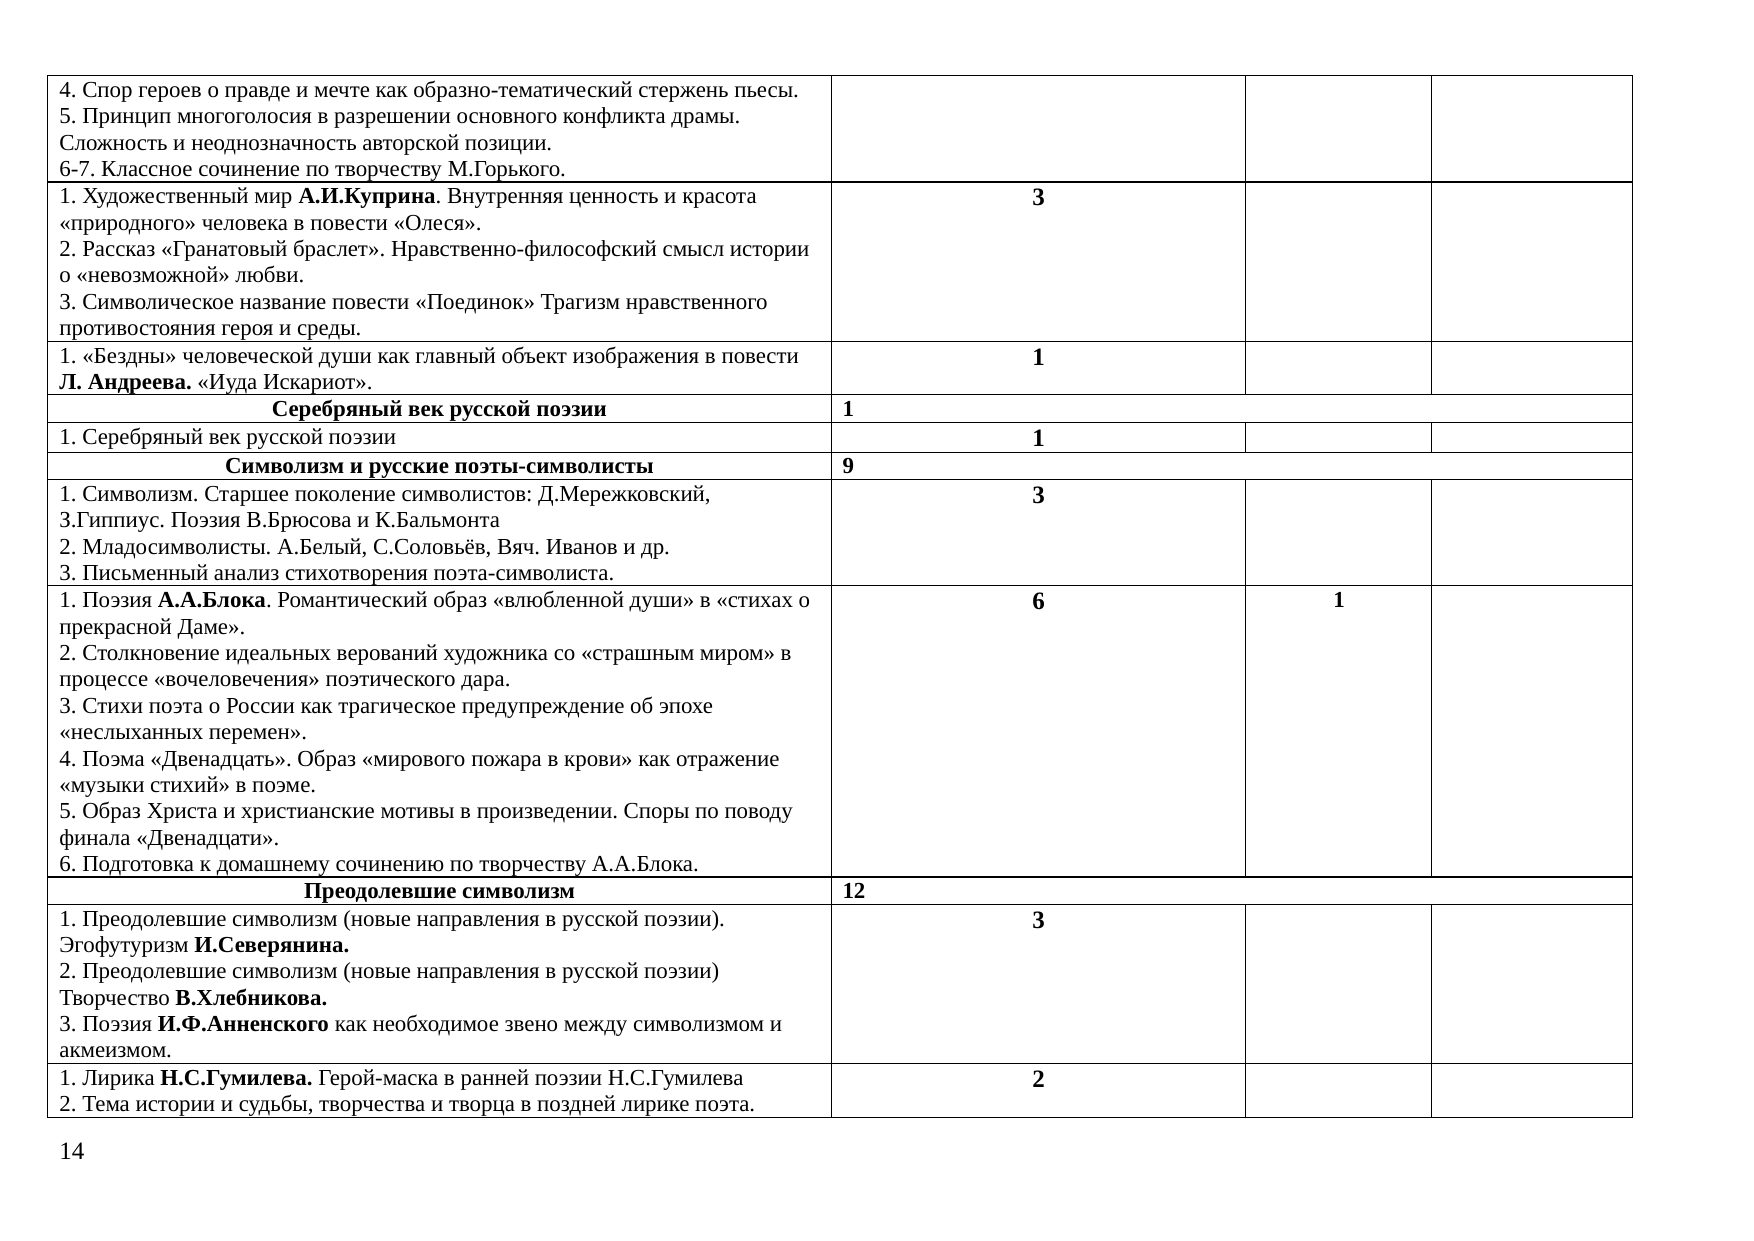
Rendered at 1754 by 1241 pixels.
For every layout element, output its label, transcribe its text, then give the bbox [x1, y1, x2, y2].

table_cell 1. Серебряный век русской поэзии [48, 423, 831, 452]
table_cell [1432, 1064, 1632, 1117]
table_cell 2 [832, 1064, 1245, 1117]
table_cell [1432, 905, 1632, 1063]
table_cell 3 [832, 480, 1245, 585]
table_cell [1246, 905, 1431, 1063]
table_cell 1. Символизм. Старшее поколение символистов: Д.Мережковский, З.Гиппиус. Поэзия В.Брюсова и К.Бальмонта 2. Младосимволисты. А.Белый, С.Соловьёв, Вяч. Иванов и др. 3. Письменный анализ стихотворения поэта-символиста. [48, 480, 831, 585]
table_cell 1 [832, 423, 1245, 452]
table_cell 1. Поэзия А.А.Блока. Романтический образ «влюбленной души» в «стихах о прекрасной Даме». 2. Столкновение идеальных верований художника со «страшным миром» в процессе «вочеловечения» поэтического дара. 3. Стихи поэта о России как трагическое предупреждение об эпохе «неслыханных перемен». 4. Поэма «Двенадцать». Образ «мирового пожара в крови» как отражение «музыки стихий» в поэме. 5. Образ Христа и христианские мотивы в произведении. Споры по поводу финала «Двенадцати». 6. Подготовка к домашнему сочинению по творчеству А.А.Блока. [48, 586, 831, 876]
table_cell [1432, 586, 1632, 876]
table_cell Символизм и русские поэты-символисты [48, 453, 831, 479]
table_cell 1. «Бездны» человеческой души как главный объект изображения в повести Л. Андреева. «Иуда Искариот». [48, 342, 831, 394]
table_cell 1. Лирика Н.С.Гумилева. Герой-маска в ранней поэзии Н.С.Гумилева 2. Тема истории и судьбы, творчества и творца в поздней лирике поэта. [48, 1064, 831, 1117]
table_cell [1432, 76, 1632, 181]
table_cell [1432, 423, 1632, 452]
table_cell 1 [1246, 586, 1431, 876]
table_cell Преодолевшие символизм [48, 878, 831, 904]
table_cell [1246, 480, 1431, 585]
table_cell 1. Художественный мир А.И.Куприна. Внутренняя ценность и красота «природного» человека в повести «Олеся». 2. Рассказ «Гранатовый браслет». Нравственно-философский смысл истории о «невозможной» любви. 3. Символическое название повести «Поединок» Трагизм нравственного противостояния героя и среды. [48, 183, 831, 341]
table_cell [1246, 76, 1431, 181]
table_cell 12 [832, 878, 1632, 904]
table_cell [832, 76, 1245, 181]
table_cell [1432, 480, 1632, 585]
table_cell [1432, 342, 1632, 394]
table_cell [1246, 183, 1431, 341]
table_cell 1 [832, 342, 1245, 394]
table_cell 6 [832, 586, 1245, 876]
table_cell [1432, 183, 1632, 341]
table_cell 3 [832, 183, 1245, 341]
table_cell 1 [832, 395, 1632, 422]
table_cell Серебряный век русской поэзии [48, 395, 831, 422]
table_cell [1246, 1064, 1431, 1117]
table_cell 4. Спор героев о правде и мечте как образно-тематический стержень пьесы. 5. Принцип многоголосия в разрешении основного конфликта драмы. Сложность и неоднозначность авторской позиции. 6-7. Классное сочинение по творчеству М.Горького. [48, 76, 831, 181]
table_cell 1. Преодолевшие символизм (новые направления в русской поэзии). Эгофутуризм И.Северянина. 2. Преодолевшие символизм (новые направления в русской поэзии) Творчество В.Хлебникова. 3. Поэзия И.Ф.Анненского как необходимое звено между символизмом и акмеизмом. [48, 905, 831, 1063]
table_cell 3 [832, 905, 1245, 1063]
table_cell [1246, 342, 1431, 394]
table_cell [1246, 423, 1431, 452]
table_cell 9 [832, 453, 1632, 479]
